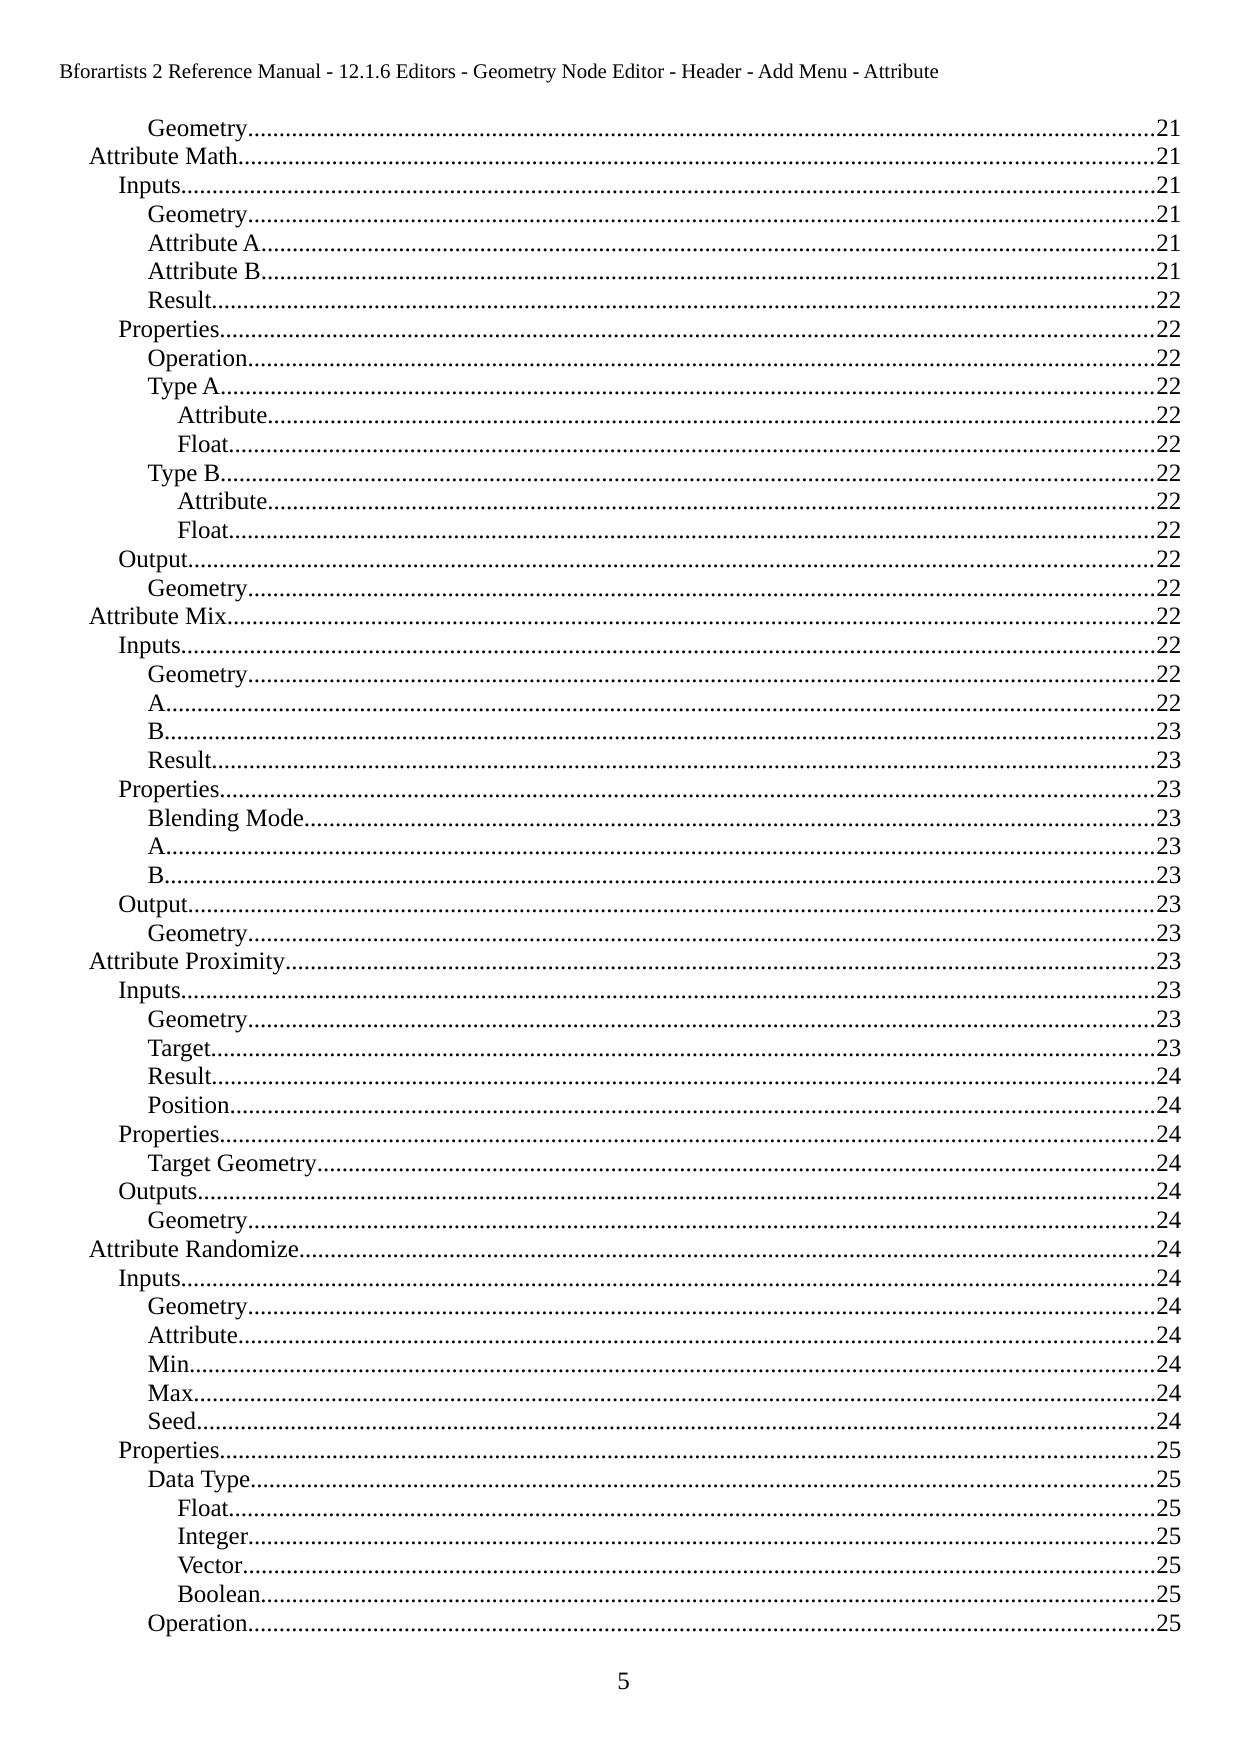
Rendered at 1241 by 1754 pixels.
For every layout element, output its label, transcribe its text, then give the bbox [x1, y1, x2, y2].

text Inputs 23 [118, 975, 1181, 1004]
text Inputs 22 [118, 630, 1181, 659]
text Operation 22 [147, 343, 1181, 371]
text Attribute 24 [147, 1320, 1181, 1349]
text Position 24 [147, 1090, 1181, 1119]
text Blending Mode 23 [147, 803, 1181, 831]
text Target Geometry 24 [147, 1148, 1181, 1176]
text B 23 [147, 860, 1181, 889]
text Properties 23 [118, 774, 1181, 803]
text Attribute B 21 [147, 256, 1181, 285]
text Geometry 22 [147, 573, 1181, 601]
text Operation 25 [147, 1608, 1181, 1636]
text Inputs 21 [118, 170, 1181, 199]
text Output 23 [118, 889, 1181, 918]
text Float 22 [177, 429, 1181, 458]
text Geometry 21 [147, 113, 1181, 141]
text Properties 25 [118, 1435, 1181, 1464]
text Result 24 [147, 1061, 1181, 1090]
text Type A 22 [147, 371, 1181, 400]
text Target 23 [147, 1033, 1181, 1061]
text Attribute 22 [177, 486, 1181, 515]
text Properties 22 [118, 314, 1181, 343]
text Float 22 [177, 515, 1181, 544]
text Geometry 23 [147, 1004, 1181, 1033]
text Properties 24 [118, 1119, 1181, 1148]
text Outputs 24 [118, 1176, 1181, 1205]
text Float 25 [177, 1493, 1181, 1521]
text Vector 25 [177, 1550, 1181, 1579]
text Attribute Math 21 [88, 141, 1181, 170]
text B 23 [147, 716, 1181, 745]
text Boolean 25 [177, 1579, 1181, 1608]
text Geometry 24 [147, 1205, 1181, 1234]
text Result 23 [147, 745, 1181, 774]
text Attribute Randomize 24 [88, 1234, 1181, 1263]
text A 23 [147, 831, 1181, 860]
text Attribute Proximity 23 [88, 946, 1181, 975]
text Geometry 24 [147, 1291, 1181, 1320]
text Integer 25 [177, 1521, 1181, 1550]
text Attribute A 21 [147, 228, 1181, 256]
text Output 22 [118, 544, 1181, 573]
text Geometry 22 [147, 659, 1181, 688]
text A 22 [147, 688, 1181, 716]
text Min 24 [147, 1349, 1181, 1378]
text Type B 22 [147, 458, 1181, 486]
text Geometry 23 [147, 918, 1181, 946]
text Result 22 [147, 285, 1181, 314]
text Seed 24 [147, 1406, 1181, 1435]
text Data Type 25 [147, 1464, 1181, 1493]
text Max 24 [147, 1378, 1181, 1406]
text Attribute 22 [177, 400, 1181, 429]
text Inputs 24 [118, 1263, 1181, 1291]
text Attribute Mix 22 [88, 601, 1181, 630]
text Geometry 21 [147, 199, 1181, 228]
